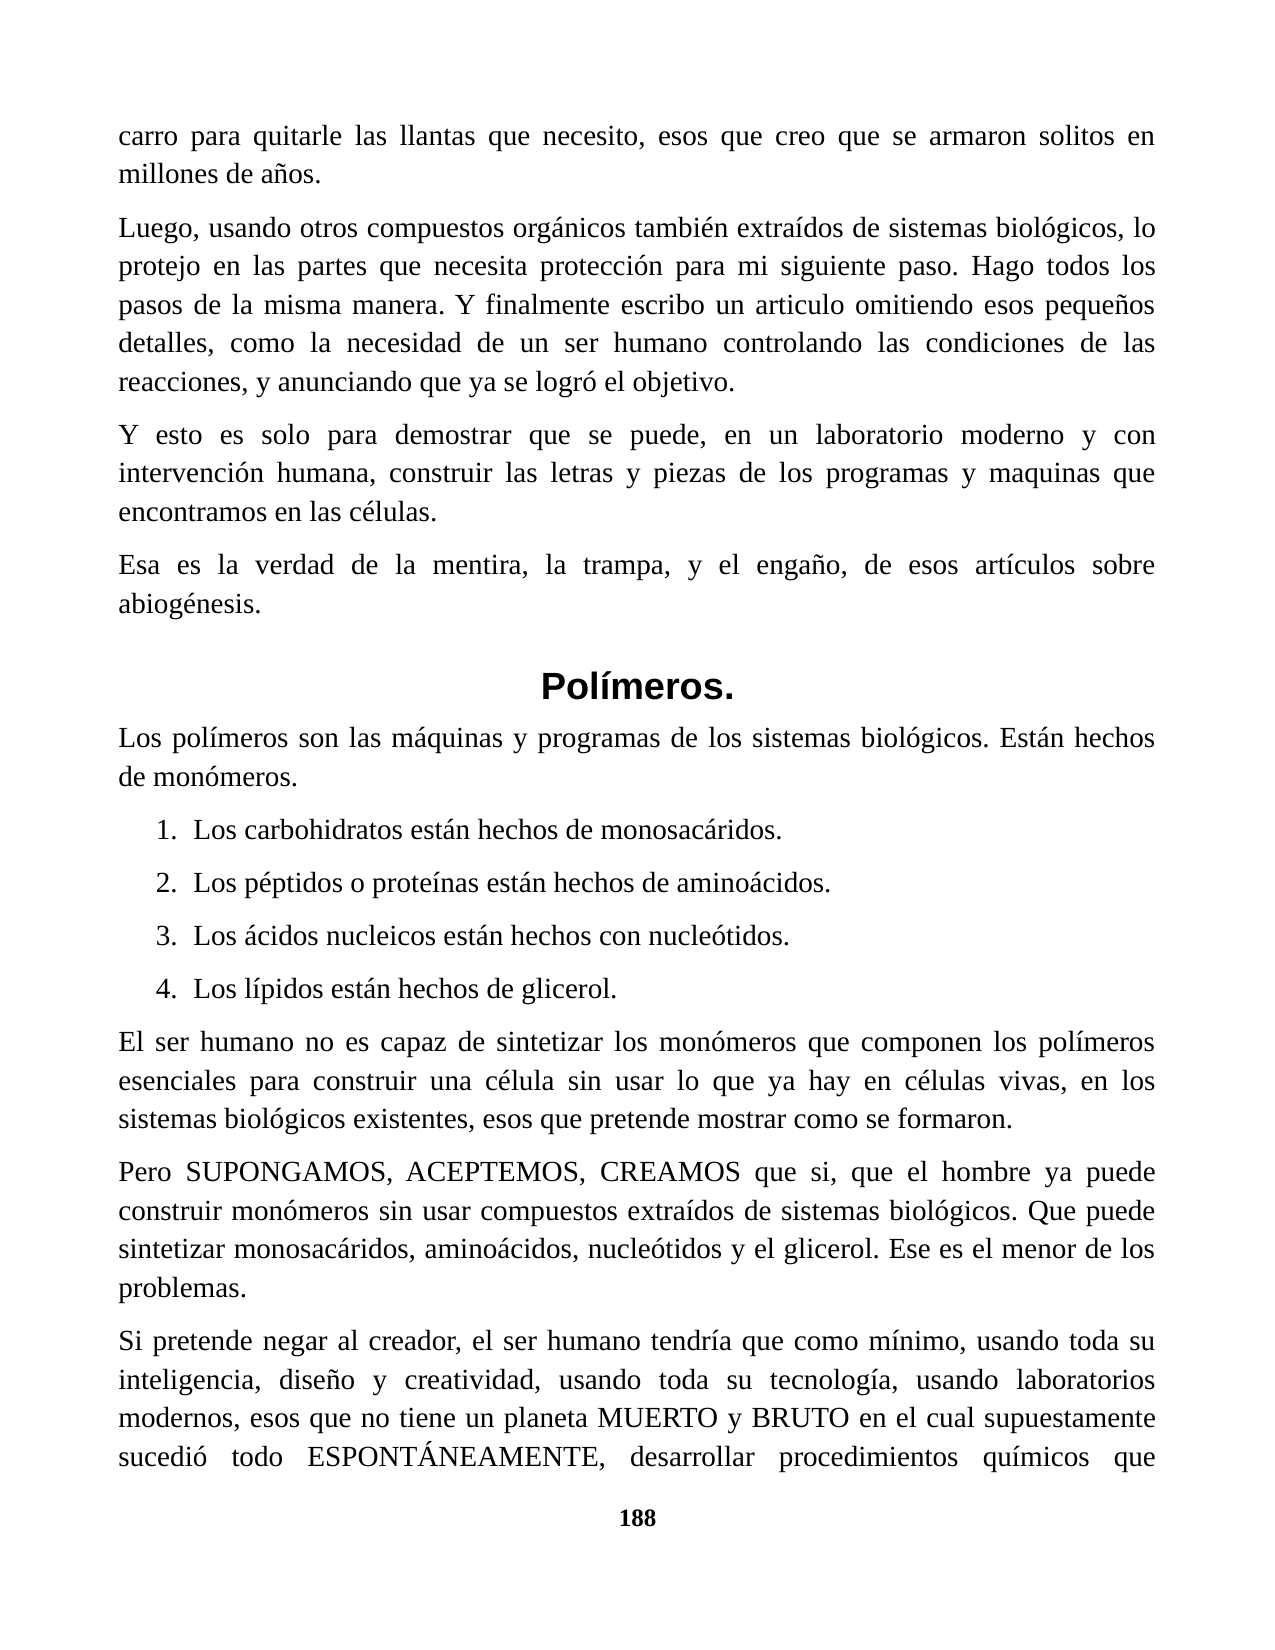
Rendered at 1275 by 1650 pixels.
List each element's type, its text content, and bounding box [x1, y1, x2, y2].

text Pero SUPONGAMOS, ACEPTEMOS, CREAMOS que si, que el hombre ya puede construir monómeros sin usar compuestos extraídos de sistemas biológicos. Que puede sintetizar monosacáridos, aminoácidos, nucleótidos y el glicerol. Ese es el menor de los problemas. [118, 1154, 1157, 1304]
text Los polímeros son las máquinas y programas de los sistemas biológicos. Están hechos de monómeros. [118, 720, 1157, 792]
list Los péptidos o proteínas están hechos de aminoácidos. [156, 865, 1157, 898]
text Y esto es solo para demostrar que se puede, en un laboratorio moderno y con intervención humana, construir las letras y piezas de los programas y maquinas que encontramos en las células. [118, 417, 1157, 528]
list Los ácidos nucleicos están hechos con nucleótidos. [156, 918, 1157, 952]
text Luego, usando otros compuestos orgánicos también extraídos de sistemas biológicos, lo protejo en las partes que necesita protección para mi siguiente paso. Hago todos los pasos de la misma manera. Y finalmente escribo un articulo omitiendo esos pequeños detalles, como la necesidad de un ser humano controlando las condiciones de las reacciones, y anunciando que ya se logró el objetivo. [118, 210, 1157, 397]
list Los carbohidratos están hechos de monosacáridos. [156, 812, 1157, 845]
text carro para quitarle las llantas que necesito, esos que creo que se armaron solitos en millones de años. [118, 118, 1157, 190]
text Esa es la verdad de la mentira, la trampa, y el engaño, de esos artículos sobre abiogénesis. [118, 547, 1157, 619]
text Si pretende negar al creador, el ser humano tendría que como mínimo, usando toda su inteligencia, diseño y creatividad, usando toda su tecnología, usando laboratorios modernos, esos que no tiene un planeta MUERTO y BRUTO en el cual supuestamente sucedió todo ESPONTÁNEAMENTE, desarrollar procedimientos químicos que [118, 1323, 1157, 1472]
text El ser humano no es capaz de sintetizar los monómeros que componen los polímeros esenciales para construir una célula sin usar lo que ya hay en células vivas, en los sistemas biológicos existentes, esos que pretende mostrar como se formaron. [118, 1024, 1157, 1135]
subtitle Polímeros. [118, 664, 1157, 708]
list Los lípidos están hechos de glicerol. [156, 971, 1157, 1005]
